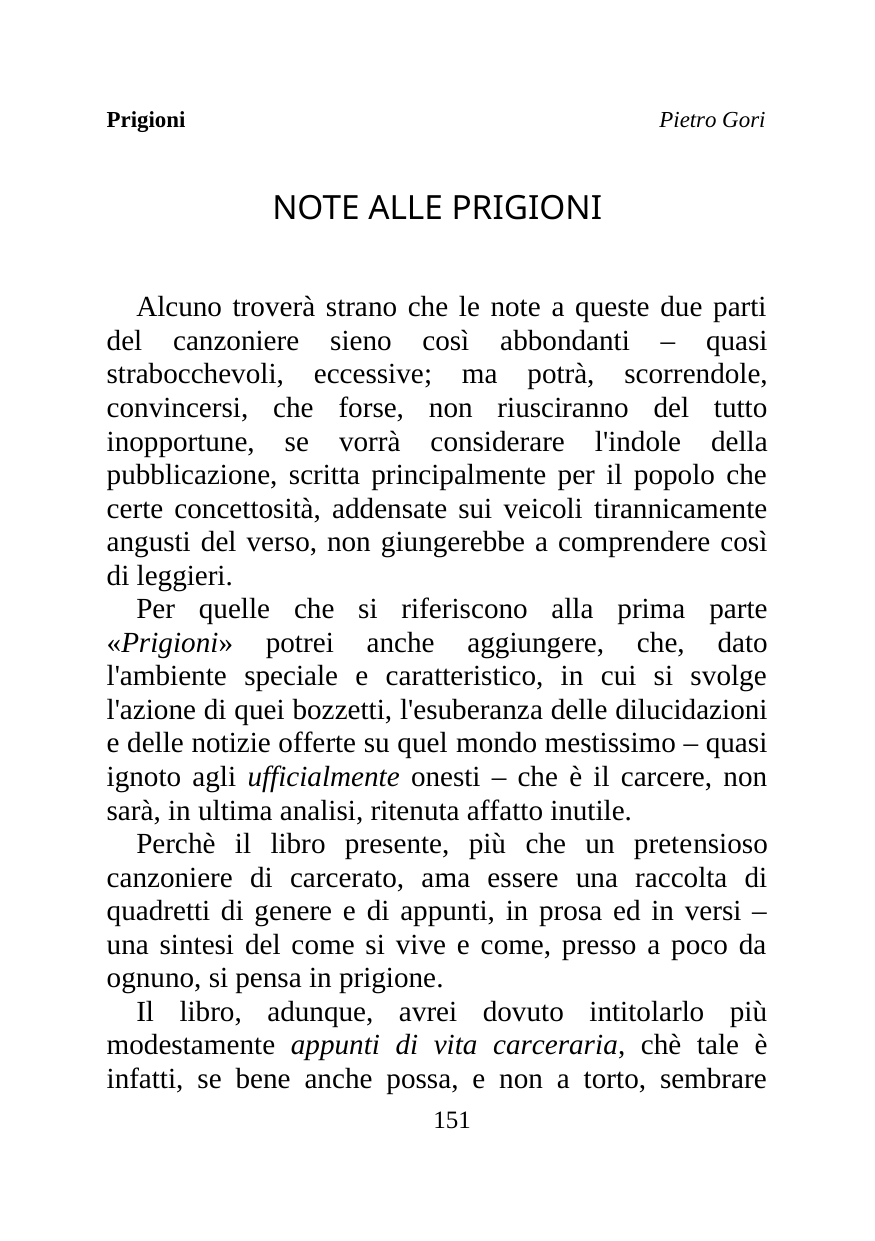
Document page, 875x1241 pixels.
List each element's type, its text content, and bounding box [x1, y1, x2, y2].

text Il libro, adunque, avrei dovuto intitolarlo più modestamente appunti di vita carceraria, chè tale è infatti, se bene anche possa, e non a torto, sembrare [106, 994, 768, 1094]
text Alcuno troverà strano che le note a queste due parti del canzoniere sieno così abbondanti – quasi strabocchevoli, eccessive; ma potrà, scorrendole, convincersi, che forse, non riusciranno del tutto inopportune, se vorrà considerare l'indole della pubblicazione, scritta principalmente per il popolo che certe concettosità, addensate sui veicoli tirannicamente angusti del verso, non giungerebbe a comprendere così di leggieri. [106, 289, 768, 591]
text Per quelle che si riferiscono alla prima parte «Prigioni» potrei anche aggiungere, che, dato l'ambiente speciale e caratteristico, in cui si svolge l'azione di quei bozzetti, l'esuberanza delle dilucidazioni e delle notizie offerte su quel mondo mestissimo – quasi ignoto agli ufficialmente onesti – che è il carcere, non sarà, in ultima analisi, ritenuta affatto inutile. [106, 591, 768, 826]
subtitle NOTE ALLE PRIGIONI [106, 184, 768, 229]
text Perchè il libro presente, più che un pretensioso canzoniere di carcerato, ama essere una raccolta di quadretti di genere e di appunti, in prosa ed in versi – una sintesi del come si vive e come, presso a poco da ognuno, si pensa in prigione. [106, 826, 768, 994]
